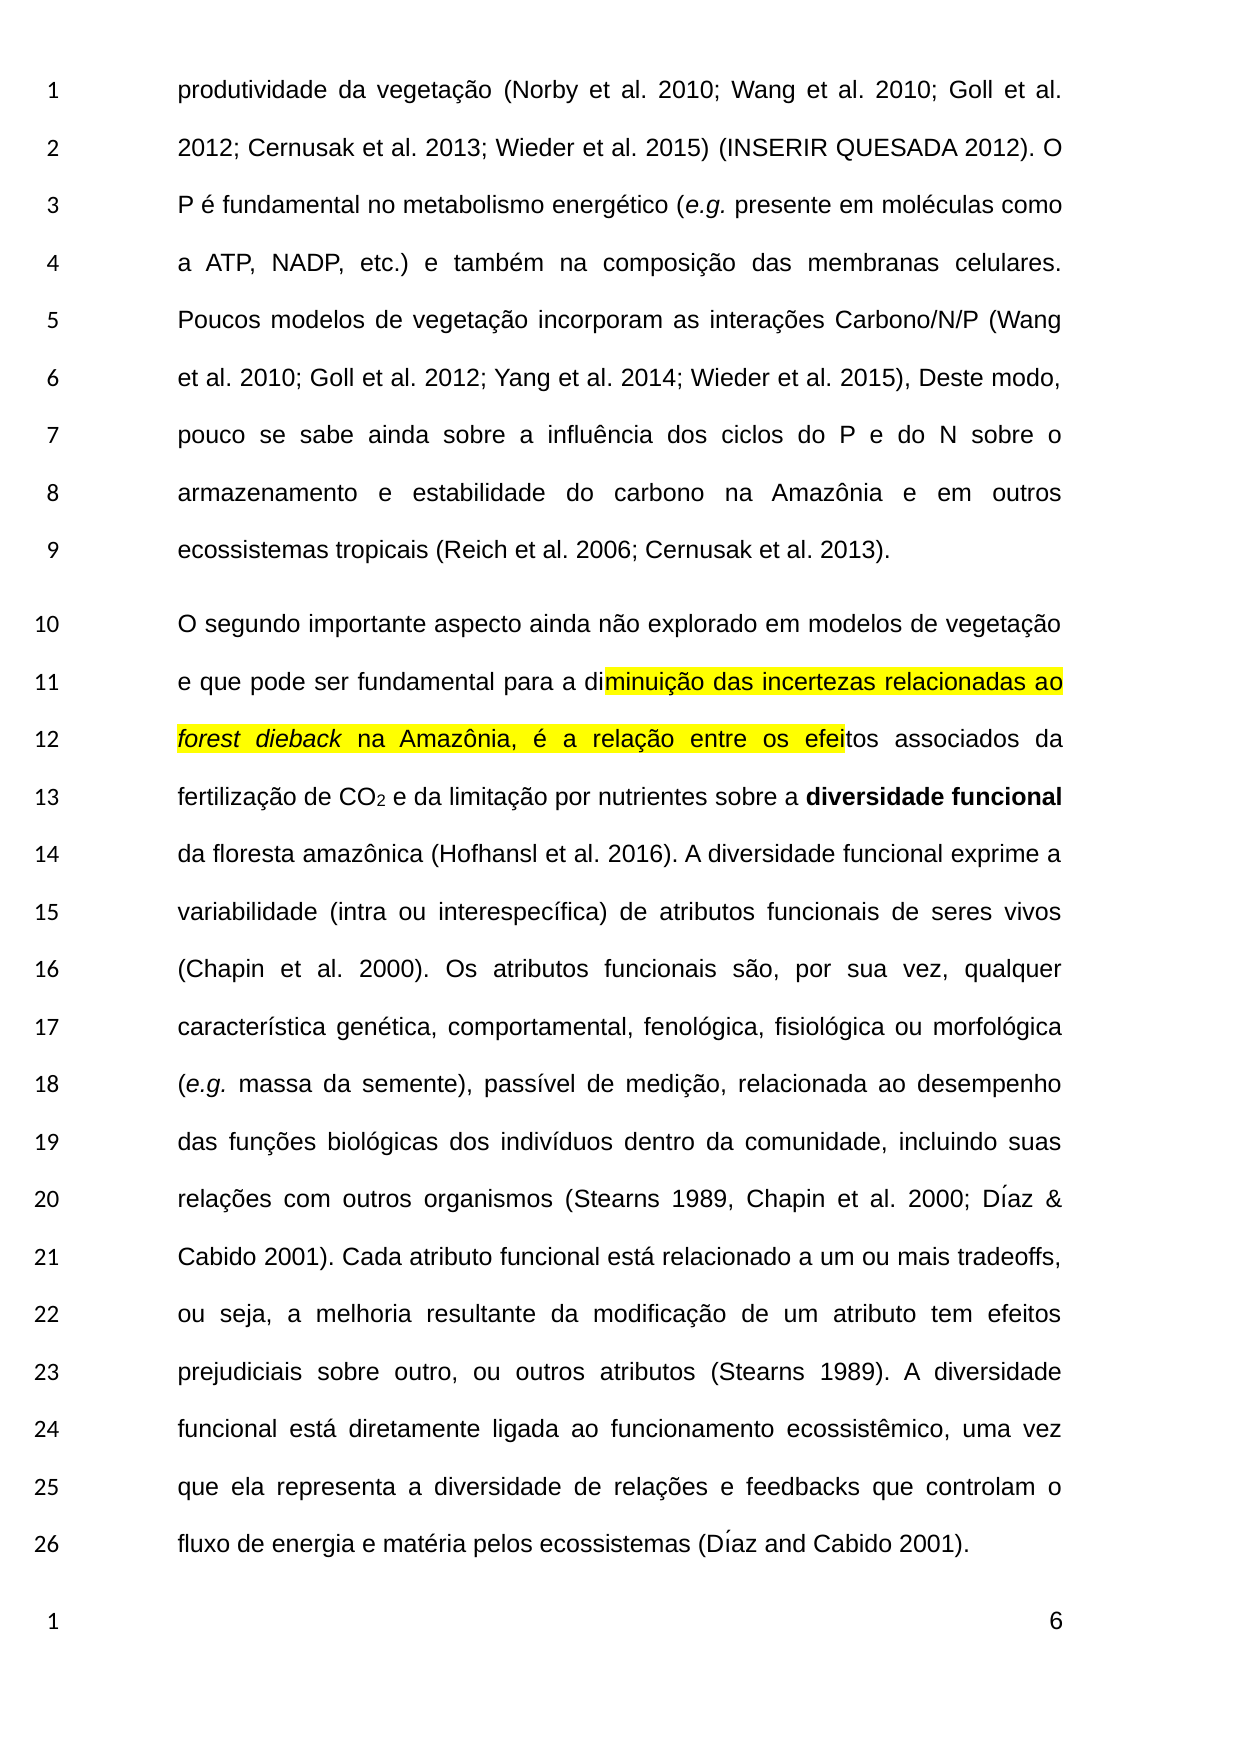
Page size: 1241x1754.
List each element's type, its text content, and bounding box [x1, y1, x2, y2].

text O segundo importante aspecto ainda não explorado em modelos de vegetação e que pode ser fundamental para a diminuição das incertezas relacionadas ao forest dieback na Amazônia, é a relação entre os efeitos associados da fertilização de CO2 e da limitação por nutrientes sobre a diversidade funcional da floresta amazônica (Hofhansl et al. 2016). A diversidade funcional exprime a variabilidade (intra ou interespecífica) de atributos funcionais de seres vivos (Chapin et al. 2000). Os atributos funcionais são, por sua vez, qualquer característica genética, comportamental, fenológica, fisiológica ou morfológica (e.g. massa da semente), passível de medição, relacionada ao desempenho das funções biológicas dos indivíduos dentro da comunidade, incluindo suas relações com outros organismos (Stearns 1989, Chapin et al. 2000; Dı́az & Cabido 2001). Cada atributo funcional está relacionado a um ou mais tradeoffs, ou seja, a melhoria resultante da modificação de um atributo tem efeitos prejudiciais sobre outro, ou outros atributos (Stearns 1989). A diversidade funcional está diretamente ligada ao funcionamento ecossistêmico, uma vez que ela representa a diversidade de relações e feedbacks que controlam o fluxo de energia e matéria pelos ecossistemas (Dı́az and Cabido 2001). [177, 609, 1063, 1558]
text produtividade da vegetação (Norby et al. 2010; Wang et al. 2010; Goll et al. 2012; Cernusak et al. 2013; Wieder et al. 2015)⁠ (INSERIR QUESADA 2012). O P é fundamental no metabolismo energético (e.g. presente em moléculas como a ATP, NADP, etc.) e também na composição das membranas celulares. Poucos modelos de vegetação incorporam as interações Carbono/N/P (Wang et al. 2010; Goll et al. 2012; Yang et al. 2014; Wieder et al. 2015), Deste modo, pouco se sabe ainda sobre a influência dos ciclos do P e do N sobre o armazenamento e estabilidade do carbono na Amazônia e em outros ecossistemas tropicais (Reich et al. 2006; Cernusak et al. 2013). [177, 75, 1063, 564]
